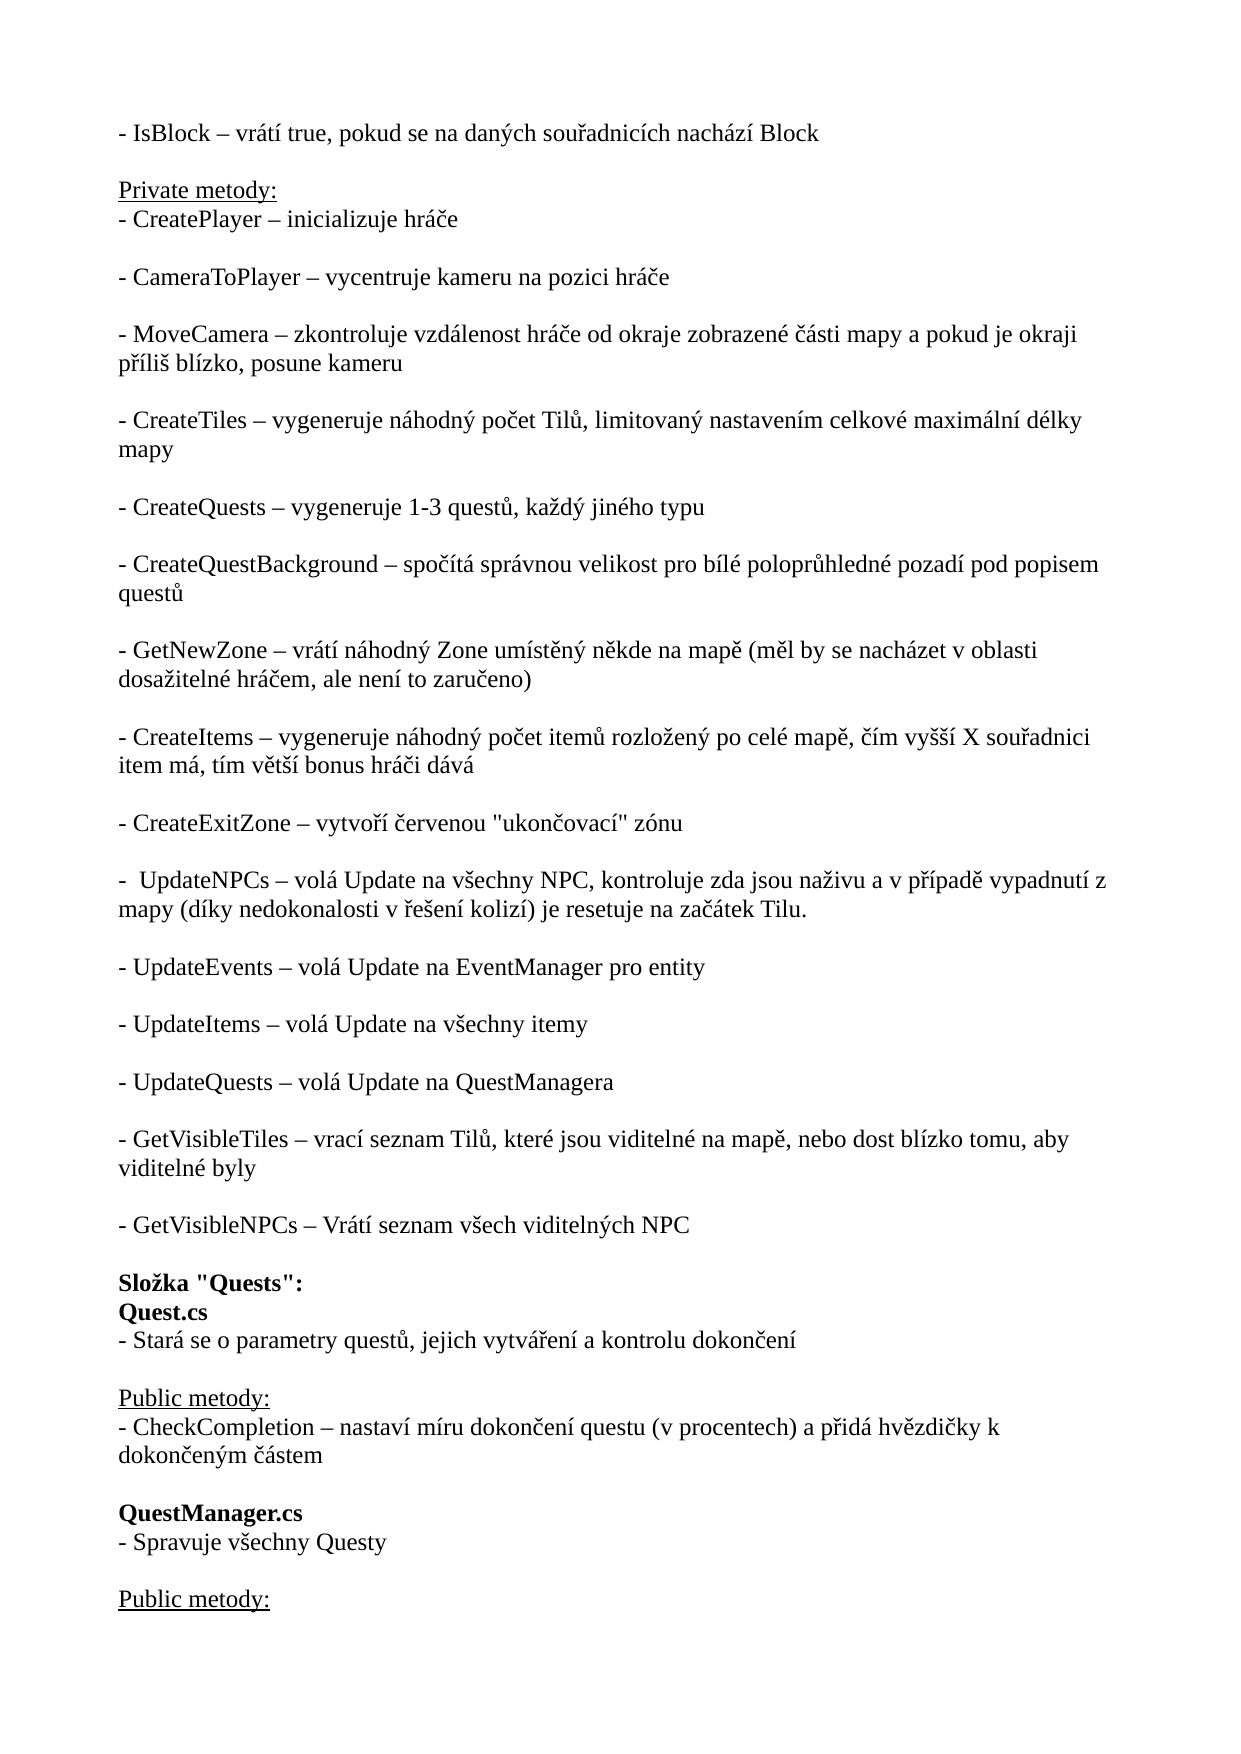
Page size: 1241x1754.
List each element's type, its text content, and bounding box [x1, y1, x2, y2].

text - UpdateQuests – volá Update na QuestManagera [118, 1067, 1122, 1096]
text - CameraToPlayer – vycentruje kameru na pozici hráče [118, 262, 1122, 291]
text Private metody: [118, 176, 1122, 204]
text QuestManager.cs [118, 1498, 1122, 1527]
text - CheckCompletion – nastaví míru dokončení questu (v procentech) a přidá hvězdičky k dokončeným částem [118, 1412, 1122, 1469]
text Public metody: [118, 1383, 1122, 1412]
text Složka "Quests": [118, 1268, 1122, 1297]
text - MoveCamera – zkontroluje vzdálenost hráče od okraje zobrazené části mapy a pokud je okraji příliš blízko, posune kameru [118, 319, 1122, 377]
text - CreateItems – vygeneruje náhodný počet itemů rozložený po celé mapě, čím vyšší X souřadnici item má, tím větší bonus hráči dává [118, 722, 1122, 779]
text Public metody: [118, 1584, 1122, 1613]
text - UpdateEvents – volá Update na EventManager pro entity [118, 952, 1122, 981]
text - CreateQuestBackground – spočítá správnou velikost pro bílé poloprůhledné pozadí pod popisem questů [118, 549, 1122, 607]
text Quest.cs [118, 1297, 1122, 1326]
text - Spravuje všechny Questy [118, 1527, 1122, 1556]
text - CreatePlayer – inicializuje hráče [118, 204, 1122, 233]
text - GetVisibleNPCs – Vrátí seznam všech viditelných NPC [118, 1211, 1122, 1239]
text - CreateQuests – vygeneruje 1-3 questů, každý jiného typu [118, 492, 1122, 521]
text - GetNewZone – vrátí náhodný Zone umístěný někde na mapě (měl by se nacházet v oblasti dosažitelné hráčem, ale není to zaručeno) [118, 636, 1122, 693]
text - Stará se o parametry questů, jejich vytváření a kontrolu dokončení [118, 1326, 1122, 1354]
text - IsBlock – vrátí true, pokud se na daných souřadnicích nachází Block [118, 118, 1122, 147]
text - UpdateItems – volá Update na všechny itemy [118, 1009, 1122, 1038]
text - CreateTiles – vygeneruje náhodný počet Tilů, limitovaný nastavením celkové maximální délky mapy [118, 406, 1122, 463]
text - CreateExitZone – vytvoří červenou "ukončovací" zónu [118, 808, 1122, 837]
text - UpdateNPCs – volá Update na všechny NPC, kontroluje zda jsou naživu a v případě vypadnutí z mapy (díky nedokonalosti v řešení kolizí) je resetuje na začátek Tilu. [118, 866, 1122, 923]
text - GetVisibleTiles – vrací seznam Tilů, které jsou viditelné na mapě, nebo dost blízko tomu, aby viditelné byly [118, 1124, 1122, 1182]
